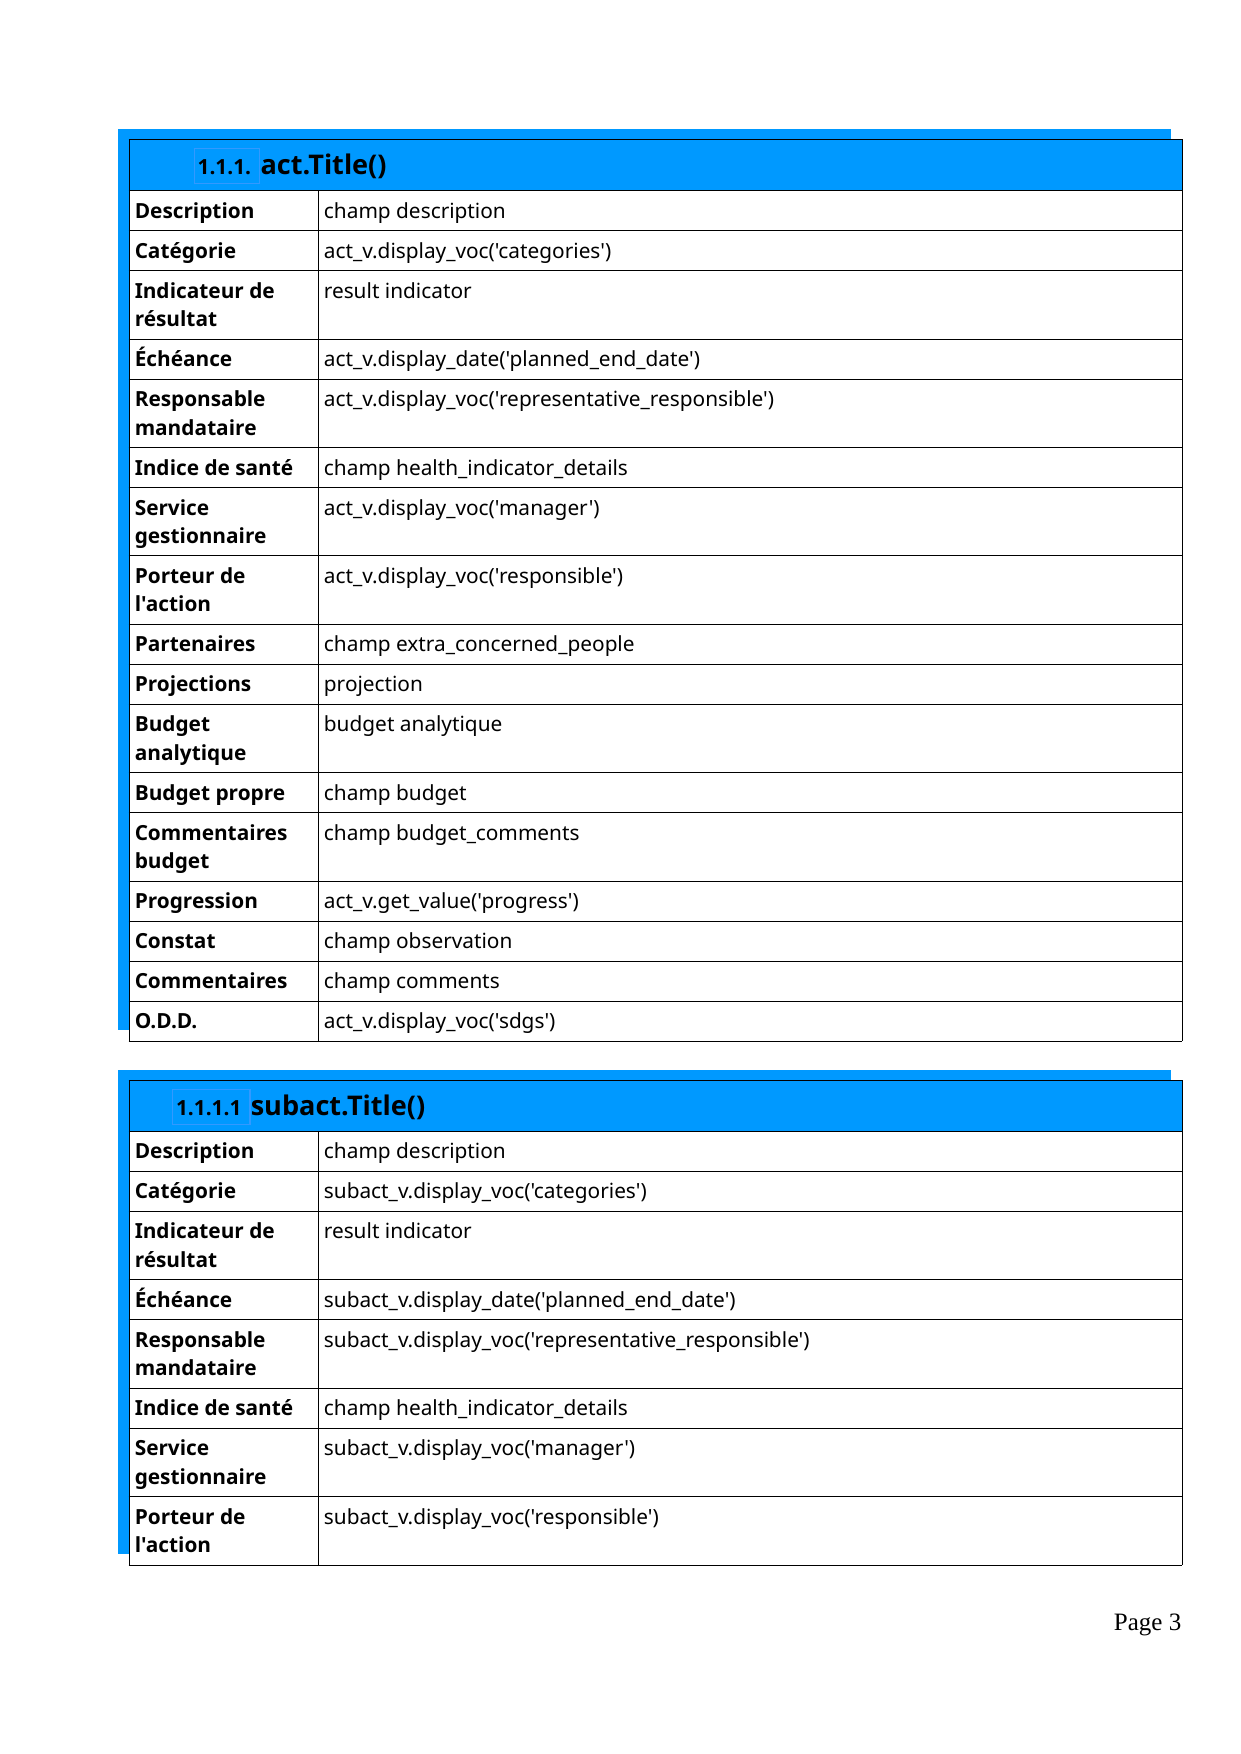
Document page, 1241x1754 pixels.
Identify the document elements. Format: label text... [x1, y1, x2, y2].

table_cell champ budget [319, 773, 1182, 812]
table_cell subact_v.display_voc('representative_responsible') [319, 1320, 1182, 1388]
table_cell champ description [319, 1132, 1182, 1171]
table_cell Échéance [130, 1280, 318, 1319]
table_cell Description [130, 191, 318, 230]
table_cell Constat [130, 922, 318, 961]
table_cell Projections [130, 665, 318, 704]
table_cell act_v.display_date('planned_end_date') [319, 340, 1182, 378]
table_cell Porteur de l'action [130, 556, 318, 624]
table_cell champ observation [319, 922, 1182, 961]
table_cell Commentaires [130, 962, 318, 1001]
table_cell Service gestionnaire [130, 1429, 318, 1496]
table_cell result indicator [319, 1212, 1182, 1279]
table_cell Porteur de l'action [130, 1497, 318, 1564]
table_cell act_v.display_voc('manager') [319, 488, 1182, 555]
table_cell Catégorie [130, 1172, 318, 1211]
table_cell champ comments [319, 962, 1182, 1001]
table_cell Budget analytique [130, 705, 318, 772]
table_cell Indice de santé [130, 1389, 318, 1428]
table_cell act_v.get_value('progress') [319, 882, 1182, 921]
table_cell act_v.display_voc('representative_responsible') [319, 380, 1182, 447]
table_cell budget analytique [319, 705, 1182, 772]
table_cell result indicator [319, 271, 1182, 338]
table_cell champ health_indicator_details [319, 448, 1182, 487]
table_cell O.D.D. [130, 1002, 318, 1041]
table_cell act_v.display_voc('responsible') [319, 556, 1182, 624]
table_cell act_v.display_voc('sdgs') [319, 1002, 1182, 1041]
table_cell Description [130, 1132, 318, 1171]
table_cell Responsable mandataire [130, 380, 318, 447]
table_cell Indicateur de résultat [130, 1212, 318, 1279]
table_cell subact_v.display_voc('categories') [319, 1172, 1182, 1211]
table_cell champ health_indicator_details [319, 1389, 1182, 1428]
table_cell Budget propre [130, 773, 318, 812]
table_cell champ description [319, 191, 1182, 230]
table_header act.Title() [130, 140, 1182, 190]
table_cell champ extra_concerned_people [319, 625, 1182, 664]
table_header subact.Title() [130, 1081, 1182, 1131]
table_cell Catégorie [130, 231, 318, 270]
table_cell Indicateur de résultat [130, 271, 318, 338]
table_cell Progression [130, 882, 318, 921]
table_cell Responsable mandataire [130, 1320, 318, 1388]
table_cell subact_v.display_voc('responsible') [319, 1497, 1182, 1564]
table_cell Commentaires budget [130, 813, 318, 881]
table_cell projection [319, 665, 1182, 704]
table_cell Service gestionnaire [130, 488, 318, 555]
table_cell subact_v.display_date('planned_end_date') [319, 1280, 1182, 1319]
table_cell champ budget_comments [319, 813, 1182, 881]
table_cell Indice de santé [130, 448, 318, 487]
table_cell Partenaires [130, 625, 318, 664]
table_cell Échéance [130, 340, 318, 378]
table_cell act_v.display_voc('categories') [319, 231, 1182, 270]
table_cell subact_v.display_voc('manager') [319, 1429, 1182, 1496]
